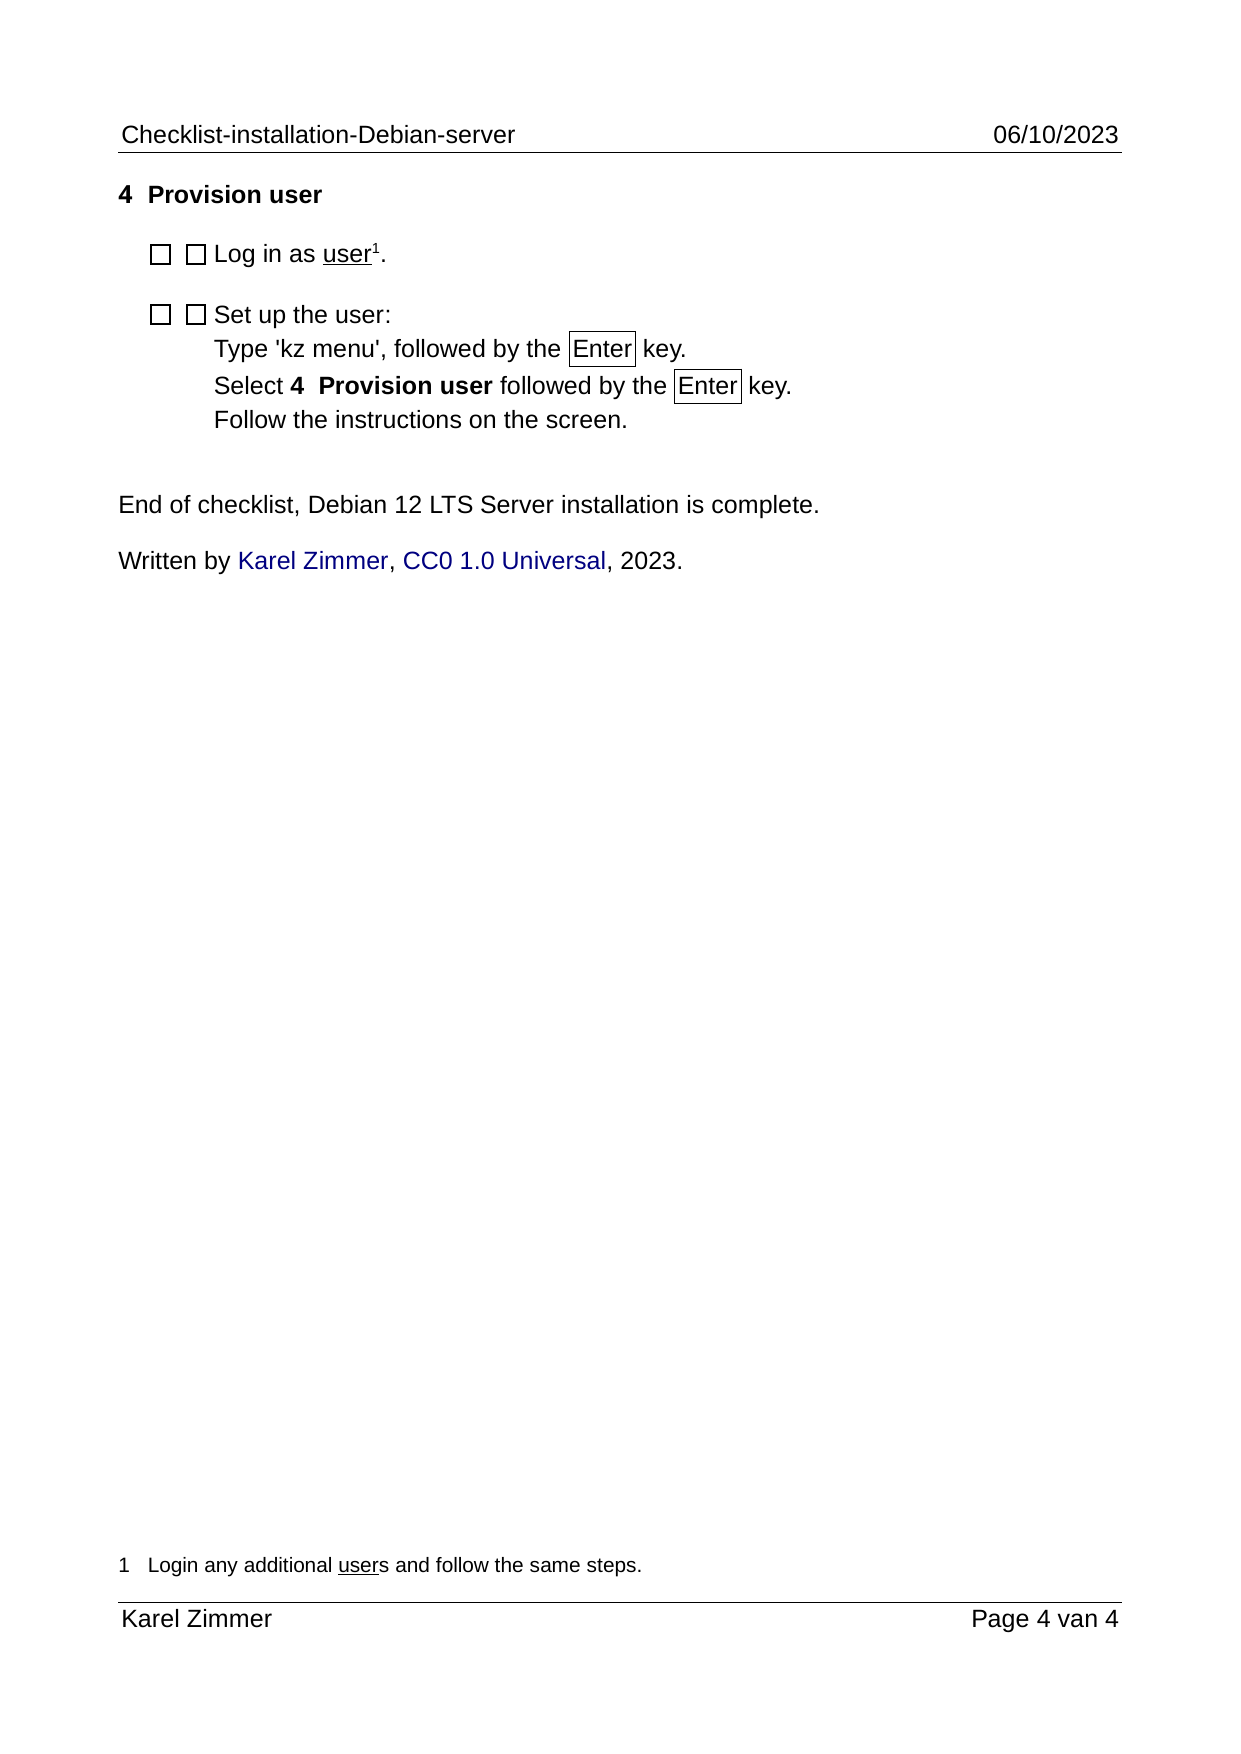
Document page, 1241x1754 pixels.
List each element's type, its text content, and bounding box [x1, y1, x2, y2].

table_header [142, 239, 177, 269]
table_cell [177, 300, 213, 330]
table_header [118, 239, 142, 269]
table_cell [118, 368, 142, 405]
list Provision user [118, 177, 1122, 211]
table_cell [142, 300, 177, 330]
text Written by Karel Zimmer, CC0 1.0 Universal, 2023. [118, 547, 1122, 575]
table_cell Set up the user: [213, 300, 1122, 330]
text End of checklist, Debian 12 LTS Server installation is complete. [118, 491, 1122, 519]
table_cell [142, 330, 177, 367]
table_cell [177, 405, 213, 435]
table_header Log in as USER. [213, 239, 1122, 269]
table_cell [118, 405, 142, 435]
table_cell [177, 269, 213, 300]
table_cell Follow the instructions on the screen. [213, 405, 1122, 435]
table_cell [142, 405, 177, 435]
table_cell Select 4 Provision user followed by the Enter key. [213, 368, 1122, 405]
table_cell [118, 330, 142, 367]
table_cell [142, 368, 177, 405]
table_cell [177, 368, 213, 405]
table_cell [118, 269, 142, 300]
table_cell [118, 300, 142, 330]
table_cell [142, 269, 177, 300]
table_cell [213, 269, 1122, 300]
table_header [177, 239, 213, 269]
table_cell [177, 330, 213, 367]
table_cell Type 'kz menu', followed by the Enter key. [213, 330, 1122, 367]
